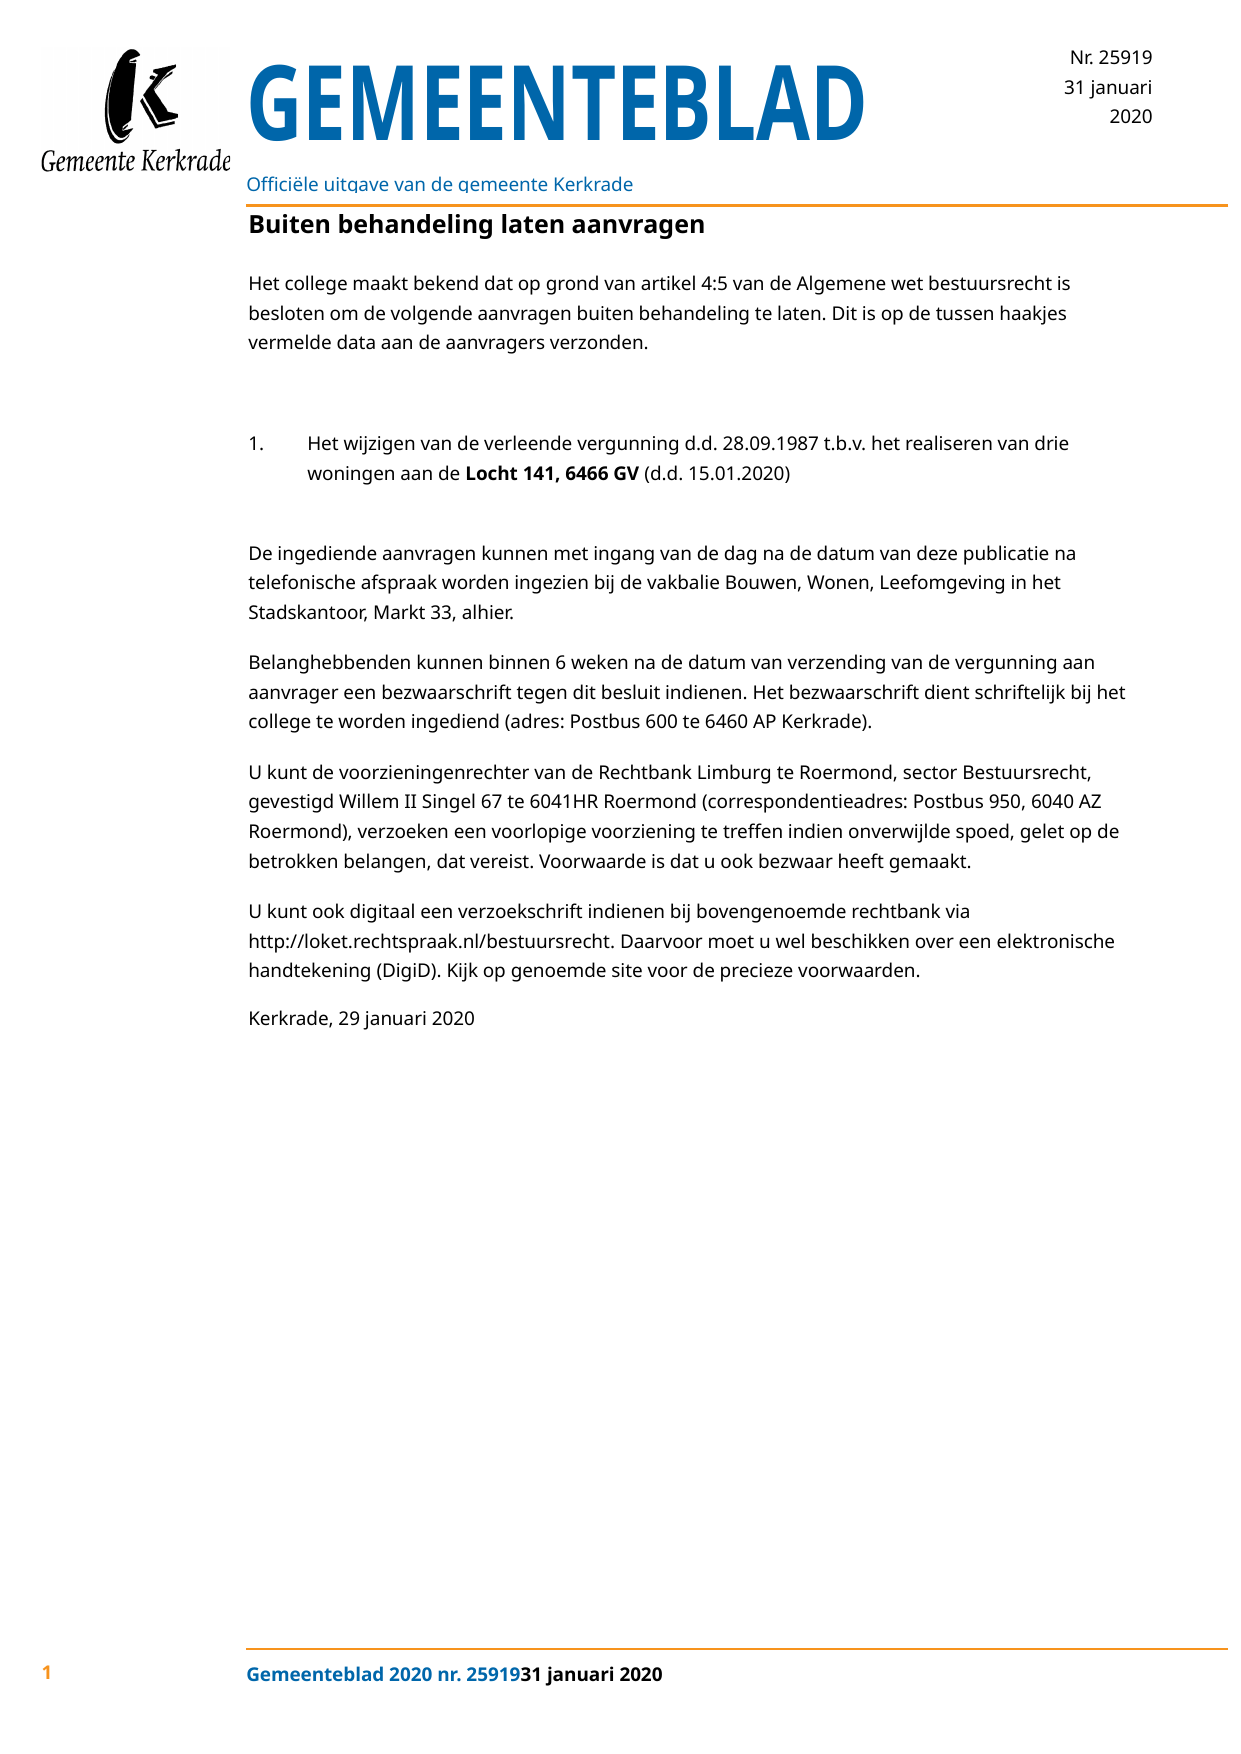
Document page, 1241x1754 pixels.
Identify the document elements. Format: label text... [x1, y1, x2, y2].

text Buiten behandeling laten aanvragen [248, 207, 1152, 241]
text De ingediende aanvragen kunnen met ingang van de dag na de datum van deze publicatie na telefonische afspraak worden ingezien bij de vakbalie Bouwen, Wonen, Leefomgeving in het Stadskantoor, Markt 33, alhier. [248, 540, 1152, 625]
text Belanghebbenden kunnen binnen 6 weken na de datum van verzending van de vergunning aan aanvrager een bezwaarschrift tegen dit besluit indienen. Het bezwaarschrift dient schriftelijk bij het college te worden ingediend (adres: Postbus 600 te 6460 AP Kerkrade). [248, 649, 1152, 734]
text U kunt ook digitaal een verzoekschrift indienen bij bovengenoemde rechtbank via http://loket.rechtspraak.nl/bestuursrecht. Daarvoor moet u wel beschikken over een elektronische handtekening (DigiD). Kijk op genoemde site voor de precieze voorwaarden. [248, 898, 1152, 983]
text Het college maakt bekend dat op grond van artikel 4:5 van de Algemene wet bestuursrecht is besloten om de volgende aanvragen buiten behandeling te laten. Dit is op de tussen haakjes vermelde data aan de aanvragers verzonden. [248, 270, 1152, 355]
text U kunt de voorzieningenrechter van de Rechtbank Limburg te Roermond, sector Bestuursrecht, gevestigd Willem II Singel 67 te 6041HR Roermond (correspondentieadres: Postbus 950, 6040 AZ Roermond), verzoeken een voorlopige voorziening te treffen indien onverwijlde spoed, gelet op de betrokken belangen, dat vereist. Voorwaarde is dat u ook bezwaar heeft gemaakt. [248, 759, 1152, 873]
list Het wijzigen van de verleende vergunning d.d. 28.09.1987 t.b.v. het realiseren van drie woningen aan de Locht 141, 6466 GV (d.d. 15.01.2020) [248, 430, 1152, 486]
picture [41, 47, 231, 172]
text Kerkrade, 29 januari 2020 [248, 1005, 1152, 1031]
